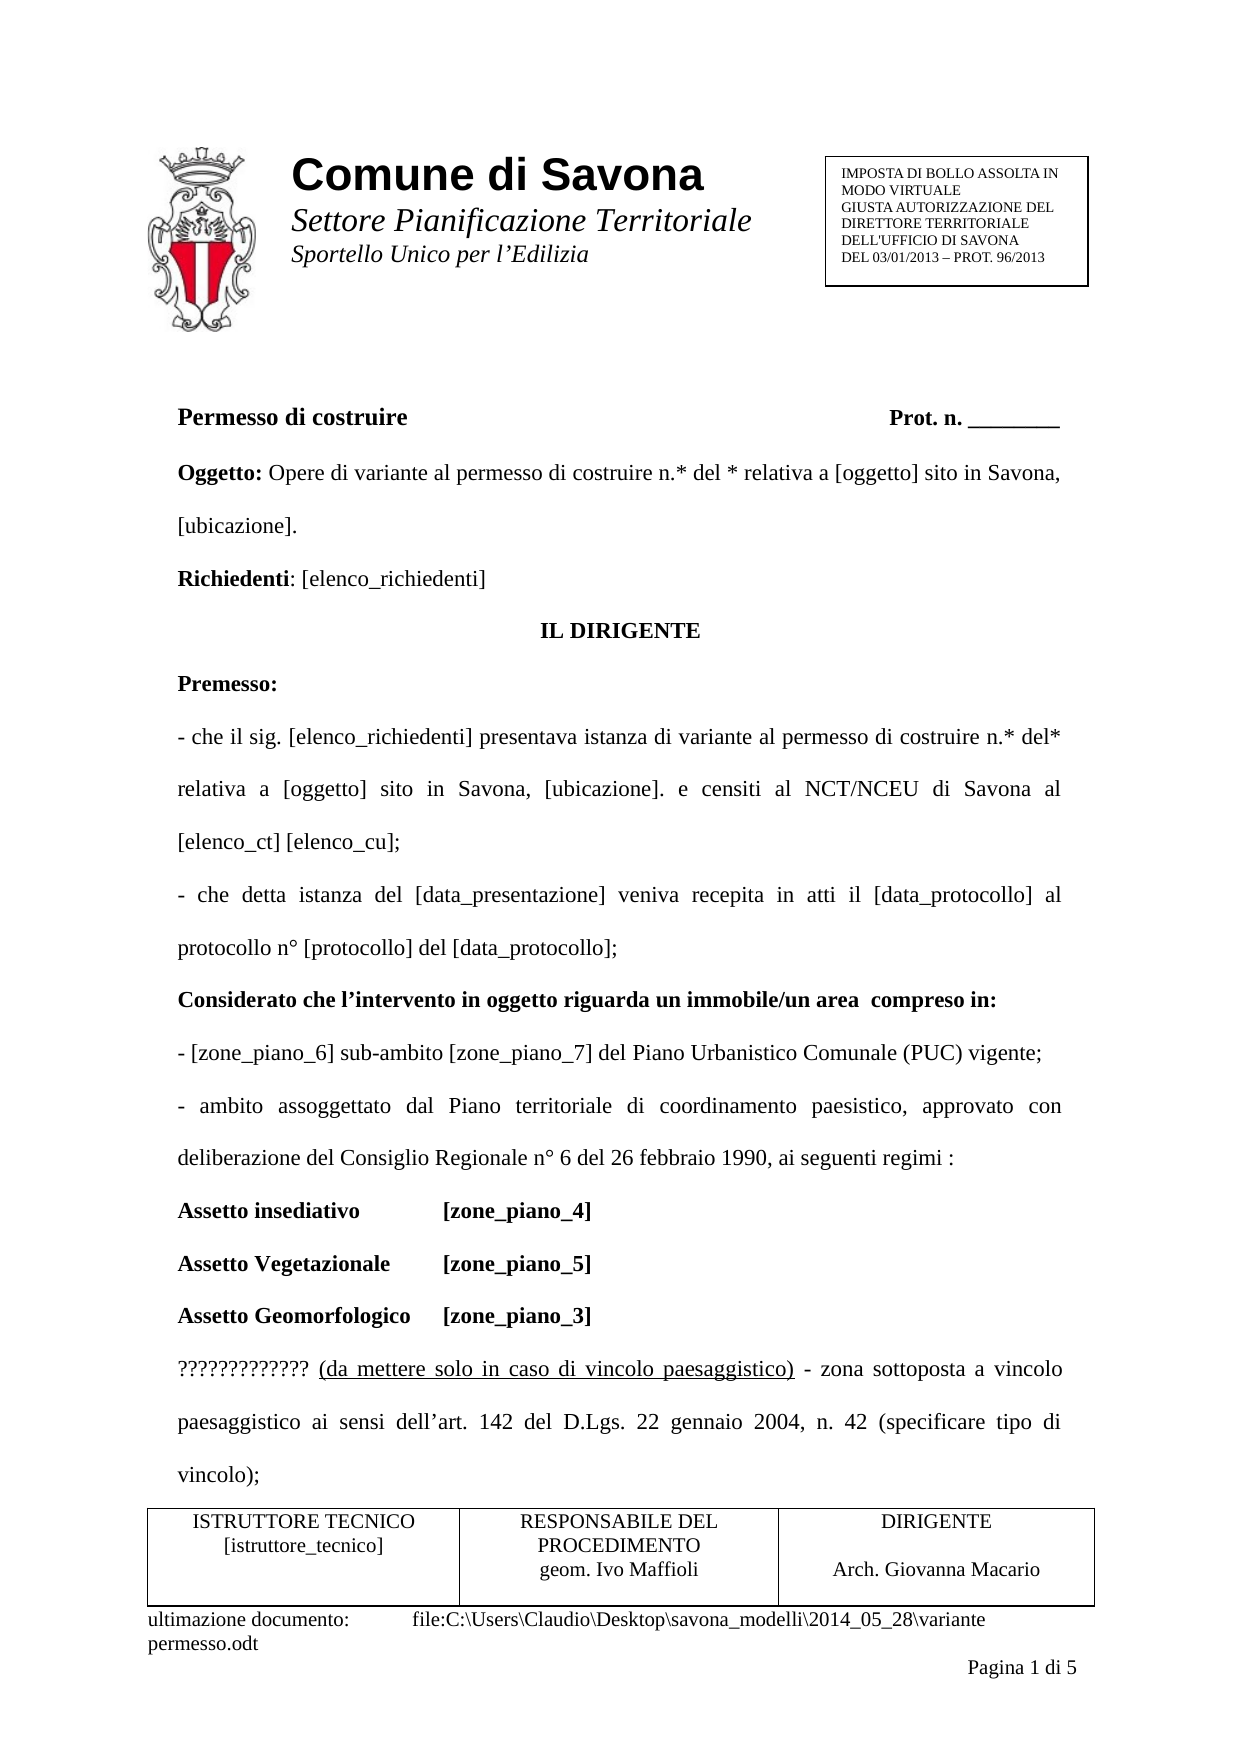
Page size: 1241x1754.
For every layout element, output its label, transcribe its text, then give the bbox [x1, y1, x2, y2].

text Richiedenti: [elenco_richiedenti] [177, 565, 1063, 591]
text Premesso: [177, 670, 1063, 696]
text - [zone_piano_6] sub-ambito [zone_piano_7] del Piano Urbanistico Comunale (PUC) vigente; [177, 1039, 1063, 1065]
text Settore Pianificazione Territoriale [256, 200, 824, 239]
text Assetto Vegetazionale [zone_piano_5] [177, 1250, 1063, 1276]
text - ambito assoggettato dal Piano territoriale di coordinamento paesistico, approvato con deliberazione del Consiglio Regionale n° 6 del 26 febbraio 1990, ai seguenti regimi : [177, 1092, 1063, 1171]
text IMPOSTA DI BOLLO ASSOLTA IN MODO VIRTUALE [841, 165, 1072, 198]
text ????????????? (da mettere solo in caso di vincolo paesaggistico) - zona sottoposta a vincolo paesaggistico ai sensi dell’art. 142 del D.Lgs. 22 gennaio 2004, n. 42 (specificare tipo di vincolo); [177, 1355, 1063, 1487]
text Sportello Unico per l’Edilizia [256, 239, 824, 267]
text Assetto Geomorfologico [zone_piano_3] [177, 1303, 1063, 1329]
text GIUSTA AUTORIZZAZIONE DEL DIRETTORE TERRITORIALE DELL'UFFICIO DI SAVONA [841, 198, 1072, 249]
text Oggetto: Opere di variante al permesso di costruire n.* del * relativa a [oggetto] sito in Savona, [ubicazione]. [177, 459, 1063, 538]
text DEL 03/01/2013 – PROT. 96/2013 [841, 249, 1072, 265]
subtitle IL DIRIGENTE [177, 617, 1063, 644]
text - che detta istanza del [data_presentazione] veniva recepita in atti il [data_protocollo] al protocollo n° [protocollo] del [data_protocollo]; [177, 881, 1063, 960]
picture [147, 147, 256, 332]
text Assetto insediativo [zone_piano_4] [177, 1197, 1063, 1223]
text Permesso di costruire Prot. n. ________ [177, 402, 1063, 431]
text Comune di Savona [256, 148, 1092, 200]
text Considerato che l’intervento in oggetto riguarda un immobile/un area compreso in: [177, 986, 1063, 1013]
text - che il sig. [elenco_richiedenti] presentava istanza di variante al permesso di costruire n.* del* relativa a [oggetto] sito in Savona, [ubicazione]. e censiti al NCT/NCEU di Savona al [elenco_ct] [elenco_cu]; [177, 723, 1063, 854]
